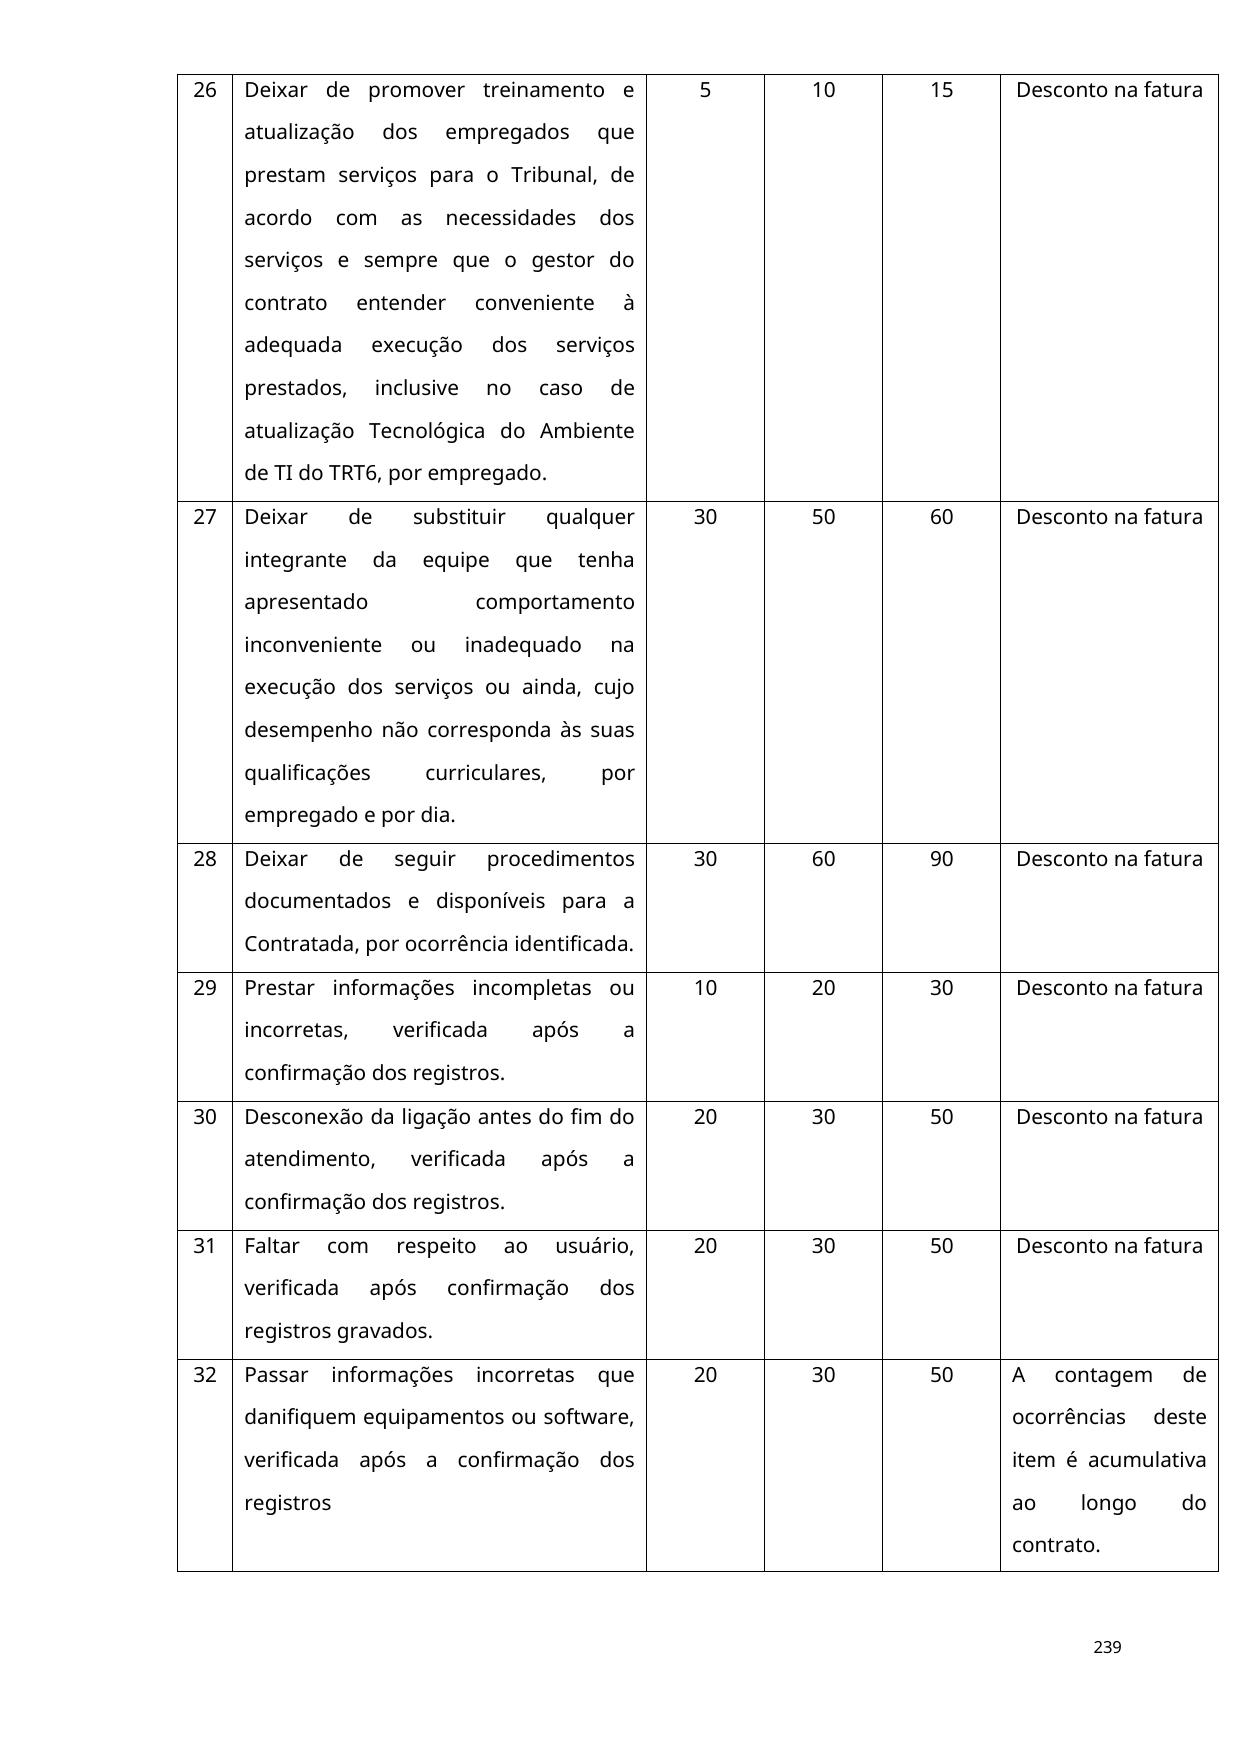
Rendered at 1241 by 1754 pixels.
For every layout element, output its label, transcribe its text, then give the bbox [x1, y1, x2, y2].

table_cell 31 [178, 1231, 232, 1359]
table_cell 60 [765, 844, 882, 972]
table_cell Desconto na fatura [1001, 1231, 1218, 1359]
table_cell 10 [647, 973, 764, 1101]
table_cell 50 [883, 1102, 1000, 1230]
table_cell Desconexão da ligação antes do fim do atendimento, verificada após a confirmação dos registros. [233, 1102, 646, 1230]
table_cell Desconto na fatura [1001, 75, 1218, 501]
table_cell 32 [178, 1360, 232, 1571]
table_cell 15 [883, 75, 1000, 501]
table_cell 27 [178, 502, 232, 843]
table_cell Desconto na fatura [1001, 973, 1218, 1101]
table_cell 50 [765, 502, 882, 843]
table_cell 30 [765, 1360, 882, 1571]
table_cell 90 [883, 844, 1000, 972]
table_cell Deixar de seguir procedimentos documentados e disponíveis para a Contratada, por ocorrência identificada. [233, 844, 646, 972]
table_cell 20 [647, 1360, 764, 1571]
table_cell 20 [647, 1231, 764, 1359]
table_cell 20 [647, 1102, 764, 1230]
table_cell 29 [178, 973, 232, 1101]
table_cell 20 [765, 973, 882, 1101]
table_cell 50 [883, 1231, 1000, 1359]
table_cell 30 [178, 1102, 232, 1230]
table_cell Passar informações incorretas que danifiquem equipamentos ou software, verificada após a confirmação dos registros [233, 1360, 646, 1571]
table_cell Desconto na fatura [1001, 1102, 1218, 1230]
table_cell Desconto na fatura [1001, 502, 1218, 843]
table_cell 50 [883, 1360, 1000, 1571]
table_cell 30 [647, 844, 764, 972]
table_cell 10 [765, 75, 882, 501]
table_cell Prestar informações incompletas ou incorretas, verificada após a confirmação dos registros. [233, 973, 646, 1101]
table_cell A contagem de ocorrências deste item é acumulativa ao longo do contrato. [1001, 1360, 1218, 1571]
table_cell Deixar de promover treinamento e atualização dos empregados que prestam serviços para o Tribunal, de acordo com as necessidades dos serviços e sempre que o gestor do contrato entender conveniente à adequada execução dos serviços prestados, inclusive no caso de atualização Tecnológica do Ambiente de TI do TRT6, por empregado. [233, 75, 646, 501]
table_cell 60 [883, 502, 1000, 843]
table_cell Deixar de substituir qualquer integrante da equipe que tenha apresentado comportamento inconveniente ou inadequado na execução dos serviços ou ainda, cujo desempenho não corresponda às suas qualificações curriculares, por empregado e por dia. [233, 502, 646, 843]
table_cell 28 [178, 844, 232, 972]
table_cell 30 [883, 973, 1000, 1101]
table_cell Desconto na fatura [1001, 844, 1218, 972]
table_cell 26 [178, 75, 232, 501]
table_cell 30 [765, 1102, 882, 1230]
table_cell Faltar com respeito ao usuário, verificada após confirmação dos registros gravados. [233, 1231, 646, 1359]
table_cell 5 [647, 75, 764, 501]
table_cell 30 [647, 502, 764, 843]
table_cell 30 [765, 1231, 882, 1359]
